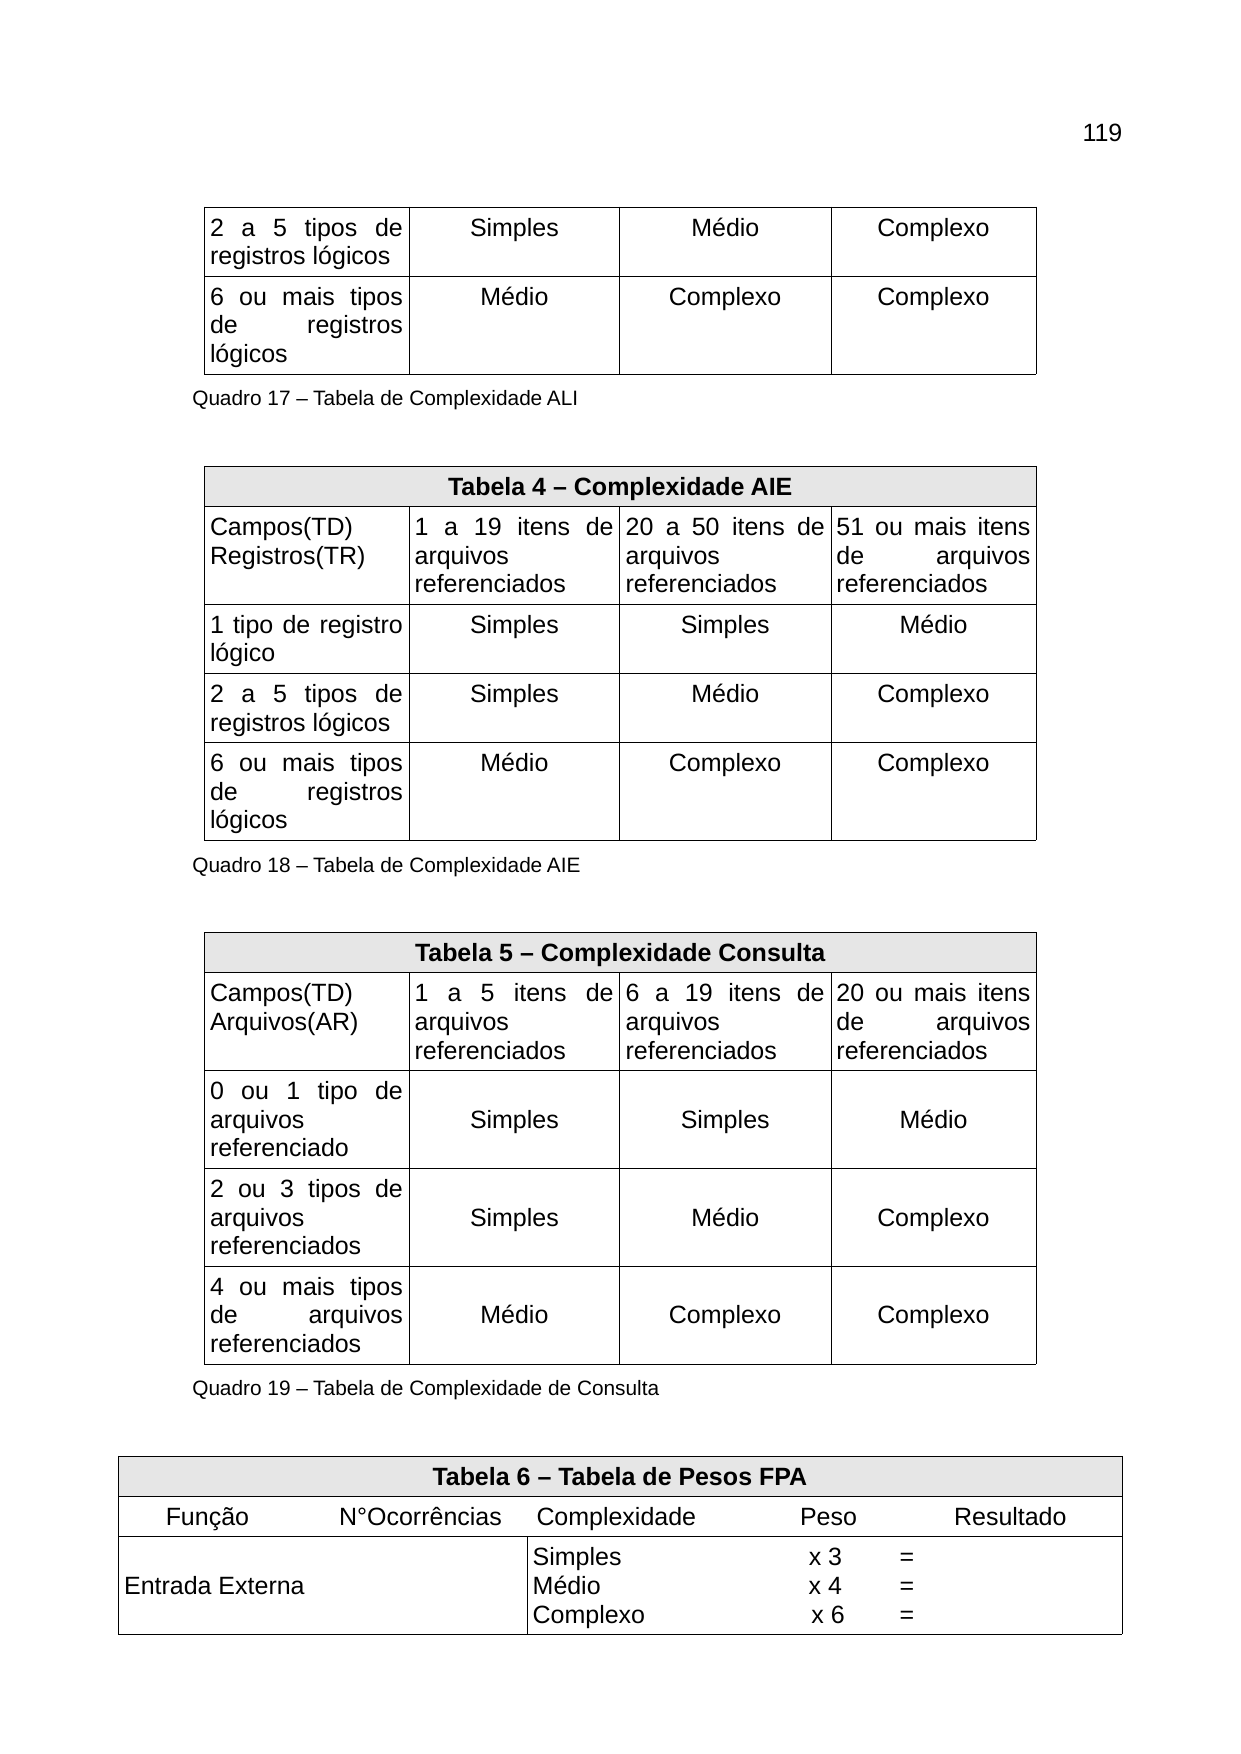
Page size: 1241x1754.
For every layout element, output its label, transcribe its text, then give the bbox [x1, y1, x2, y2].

table_cell Médio [832, 605, 1036, 673]
table_cell Médio [832, 1071, 1036, 1168]
table_cell Simples [410, 674, 619, 742]
table_cell Simples [410, 1169, 619, 1266]
table_cell 20 a 50 itens de arquivos referenciados [620, 507, 831, 604]
text Quadro 18 – Tabela de Complexidade AIE [118, 852, 1122, 876]
table_cell 6 ou mais tipos de registros lógicos [205, 277, 409, 373]
table_cell Médio [410, 743, 619, 840]
table_cell 6 a 19 itens de arquivos referenciados [620, 973, 831, 1070]
table_cell Médio [620, 1169, 831, 1266]
text Quadro 17 – Tabela de Complexidade ALI [118, 386, 1122, 410]
table_cell Complexo [832, 1267, 1036, 1363]
table_cell = = = [894, 1537, 1122, 1634]
table_cell Médio [620, 674, 831, 742]
table_cell Médio [410, 277, 619, 373]
table_cell Campos(TD) Arquivos(AR) [205, 973, 409, 1070]
table_cell Complexo [832, 743, 1036, 840]
table_cell Simples [410, 1071, 619, 1168]
table_cell 2 ou 3 tipos de arquivos referenciados [205, 1169, 409, 1266]
table_cell Simples x 3 Médio x 4 Complexo x 6 [528, 1537, 893, 1634]
table_cell Complexo [832, 208, 1036, 276]
table_cell Complexo [620, 277, 831, 373]
table_cell Função N°Ocorrências Complexidade Peso Resultado [119, 1497, 1122, 1536]
table_cell 51 ou mais itens de arquivos referenciados [832, 507, 1036, 604]
table_cell 2 a 5 tipos de registros lógicos [205, 208, 409, 276]
table_cell Complexo [620, 1267, 831, 1363]
table_cell Médio [620, 208, 831, 276]
table_cell Complexo [832, 1169, 1036, 1266]
table_cell 1 a 5 itens de arquivos referenciados [410, 973, 619, 1070]
table_cell Simples [410, 605, 619, 673]
table_cell Campos(TD) Registros(TR) [205, 507, 409, 604]
table_header Tabela 4 – Complexidade AIE [205, 467, 1036, 506]
table_cell 6 ou mais tipos de registros lógicos [205, 743, 409, 840]
table_cell 20 ou mais itens de arquivos referenciados [832, 973, 1036, 1070]
table_header Tabela 6 – Tabela de Pesos FPA [119, 1457, 1122, 1496]
table_cell Simples [620, 1071, 831, 1168]
table_cell 0 ou 1 tipo de arquivos referenciado [205, 1071, 409, 1168]
table_cell 2 a 5 tipos de registros lógicos [205, 674, 409, 742]
table_cell 4 ou mais tipos de arquivos referenciados [205, 1267, 409, 1363]
text Quadro 19 – Tabela de Complexidade de Consulta [118, 1376, 1122, 1400]
table_cell Simples [620, 605, 831, 673]
table_cell 1 tipo de registro lógico [205, 605, 409, 673]
table_cell 1 a 19 itens de arquivos referenciados [410, 507, 619, 604]
table_cell Complexo [620, 743, 831, 840]
table_cell Entrada Externa [119, 1537, 527, 1634]
table_header Tabela 5 – Complexidade Consulta [205, 933, 1036, 972]
table_cell Complexo [832, 277, 1036, 373]
table_cell Médio [410, 1267, 619, 1363]
table_cell Simples [410, 208, 619, 276]
table_cell Complexo [832, 674, 1036, 742]
